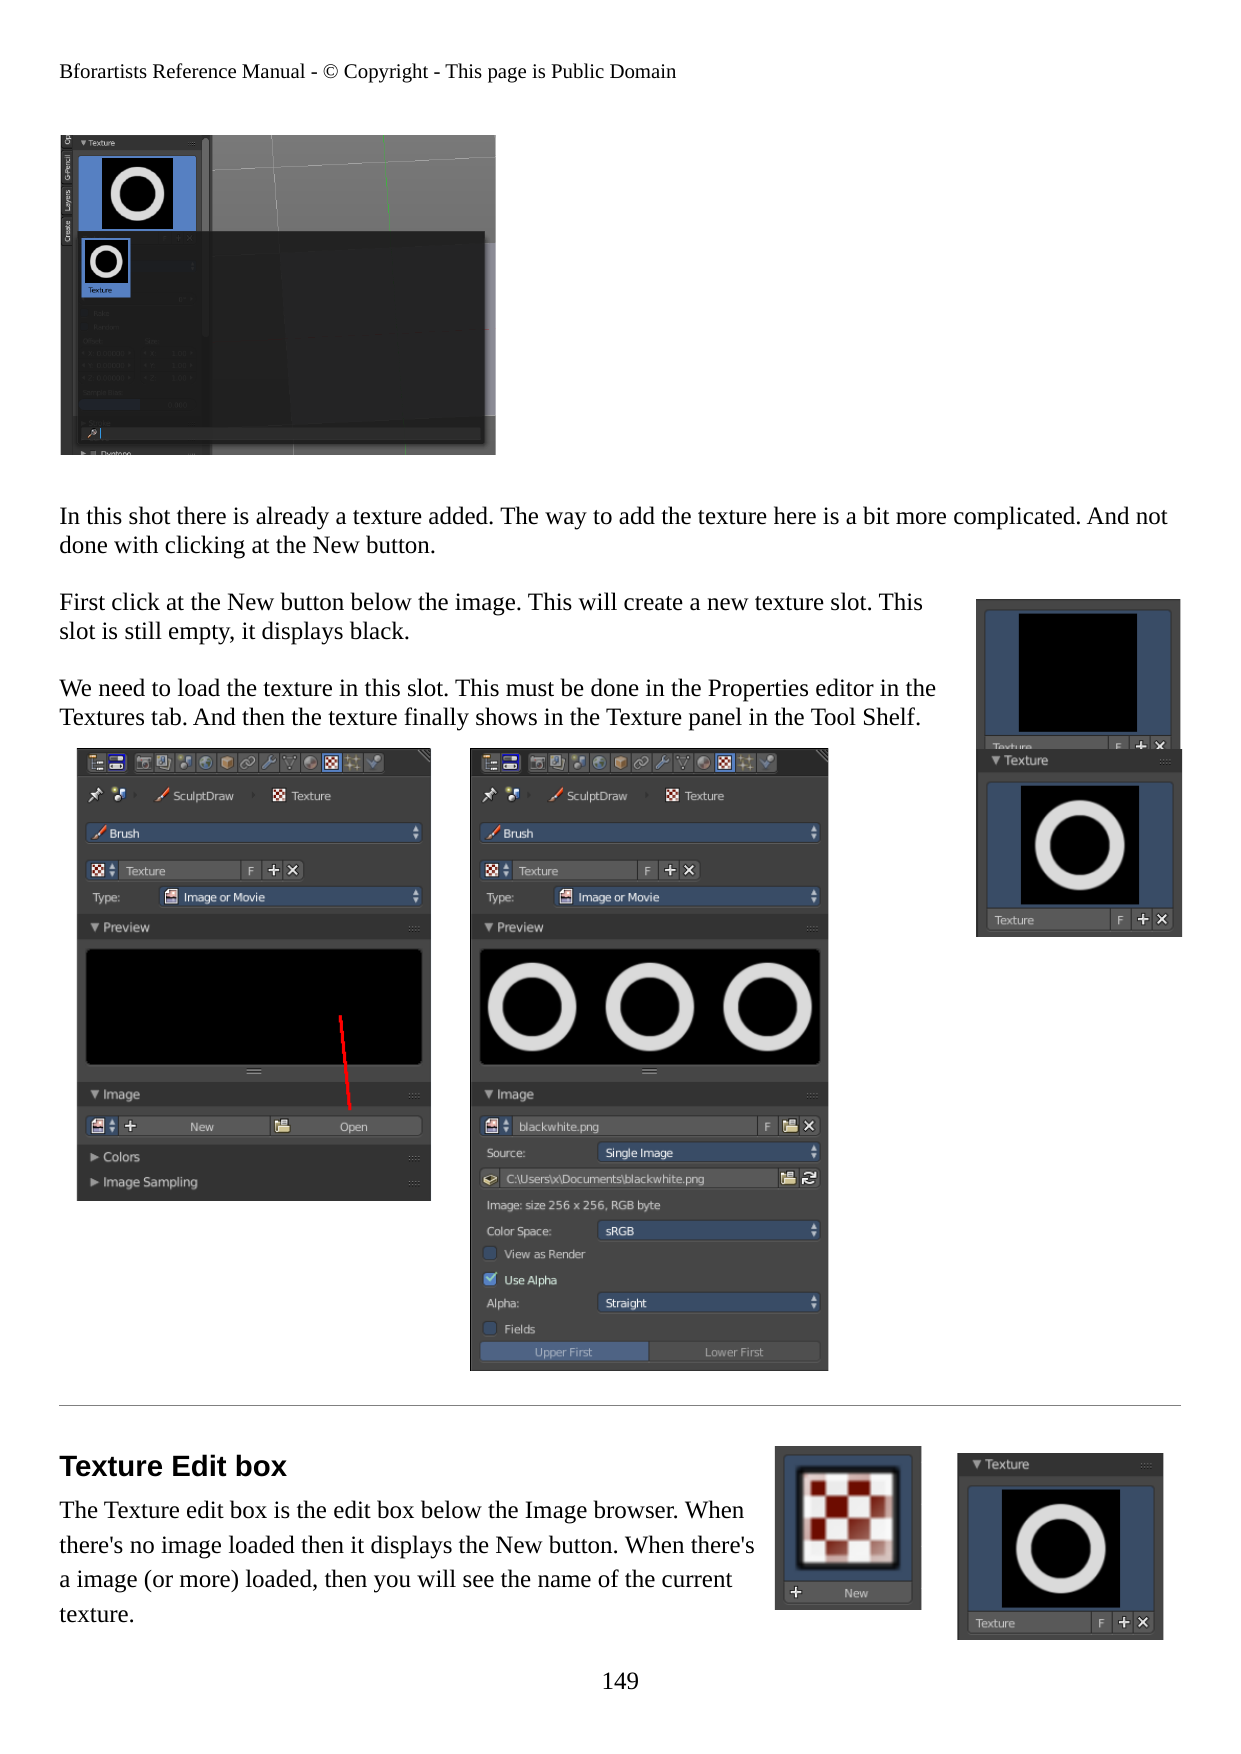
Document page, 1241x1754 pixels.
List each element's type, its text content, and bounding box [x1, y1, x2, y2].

picture [470, 748, 829, 1371]
text First click at the New button below the image. This will create a new texture slot. This slot is still empty, it displays black. [59, 587, 1181, 645]
picture [957, 1453, 1164, 1640]
subtitle Texture Edit box [59, 1449, 774, 1483]
text The Texture edit box is the edit box below the Image browser. When there's no image loaded then it displays the New button. When there's a image (or more) loaded, then you will see the name of the current texture. [59, 1496, 957, 1628]
picture [774, 1446, 922, 1610]
picture [76, 748, 432, 1201]
text In this shot there is already a texture added. The way to add the texture here is a bit more complicated. And not done with clicking at the New button. [59, 501, 1181, 558]
picture [60, 135, 496, 455]
subtitle [922, 1449, 1181, 1483]
text We need to load the texture in this slot. This must be done in the Properties editor in the Textures tab. And then the texture finally shows in the Texture panel in the Tool Shelf. [59, 673, 976, 731]
picture [976, 599, 1183, 937]
